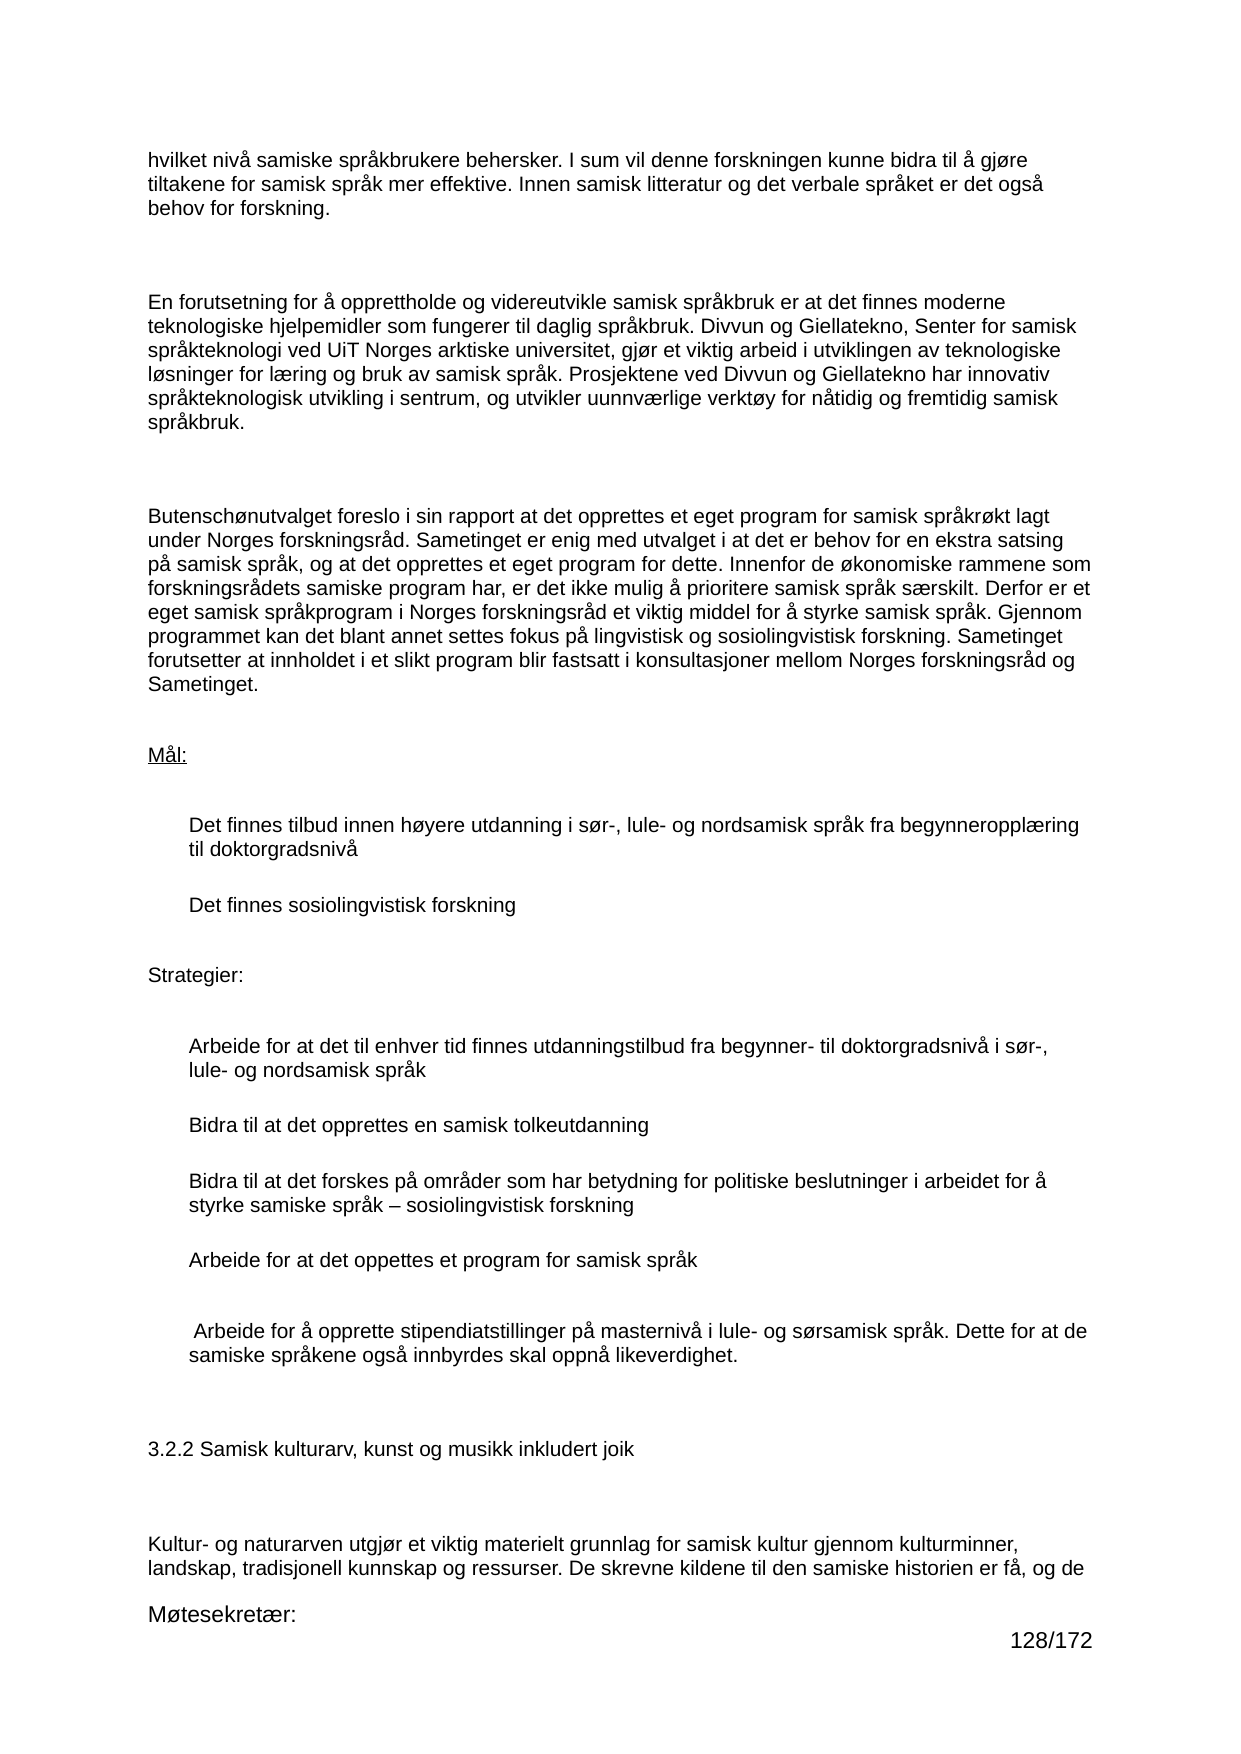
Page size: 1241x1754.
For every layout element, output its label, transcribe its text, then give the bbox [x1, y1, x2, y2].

table_header hvilket nivå samiske språkbrukere behersker. I sum vil denne forskningen kunne bidra til å gjøre tiltakene for samisk språk mer effektive. Innen samisk litteratur og det verbale språket er det også behov for forskning. En forutsetning for å opprettholde og videreutvikle samisk språkbruk er at det finnes moderne teknologiske hjelpemidler som fungerer til daglig språkbruk. Divvun og Giellatekno, Senter for samisk språkteknologi ved UiT Norges arktiske universitet, gjør et viktig arbeid i utviklingen av teknologiske løsninger for læring og bruk av samisk språk. Prosjektene ved Divvun og Giellatekno har innovativ språkteknologisk utvikling i sentrum, og utvikler uunnværlige verktøy for nåtidig og fremtidig samisk språkbruk. Butenschønutvalget foreslo i sin rapport at det opprettes et eget program for samisk språkrøkt lagt under Norges forskningsråd. Sametinget er enig med utvalget i at det er behov for en ekstra satsing på samisk språk, og at det opprettes et eget program for dette. Innenfor de økonomiske rammene som forskningsrådets samiske program har, er det ikke mulig å prioritere samisk språk særskilt. Derfor er et eget samisk språkprogram i Norges forskningsråd et viktig middel for å styrke samisk språk. Gjennom programmet kan det blant annet settes fokus på lingvistisk og sosiolingvistisk forskning. Sametinget forutsetter at innholdet i et slikt program blir fastsatt i konsultasjoner mellom Norges forskningsråd og Sametinget. Mål: Det finnes tilbud innen høyere utdanning i sør-, lule- og nordsamisk språk fra begynneropplæring til doktorgradsnivå Det finnes sosiolingvistisk forskning Strategier: Arbeide for at det til enhver tid finnes utdanningstilbud fra begynner- til doktorgradsnivå i sør-, lule- og nordsamisk språk Bidra til at det opprettes en samisk tolkeutdanning Bidra til at det forskes på områder som har betydning for politiske beslutninger i arbeidet for å styrke samiske språk – sosiolingvistisk forskning Arbeide for at det oppettes et program for samisk språk Arbeide for å opprette stipendiatstillinger på masternivå i lule- og sørsamisk språk. Dette for at de samiske språkene også innbyrdes skal oppnå likeverdighet. 3.2.2 Samisk kulturarv, kunst og musikk inkludert joik Kultur- og naturarven utgjør et viktig materielt grunnlag for samisk kultur gjennom kulturminner, landskap, tradisjonell kunnskap og ressurser. De skrevne kildene til den samiske historien er få, og de [136, 148, 1104, 1579]
